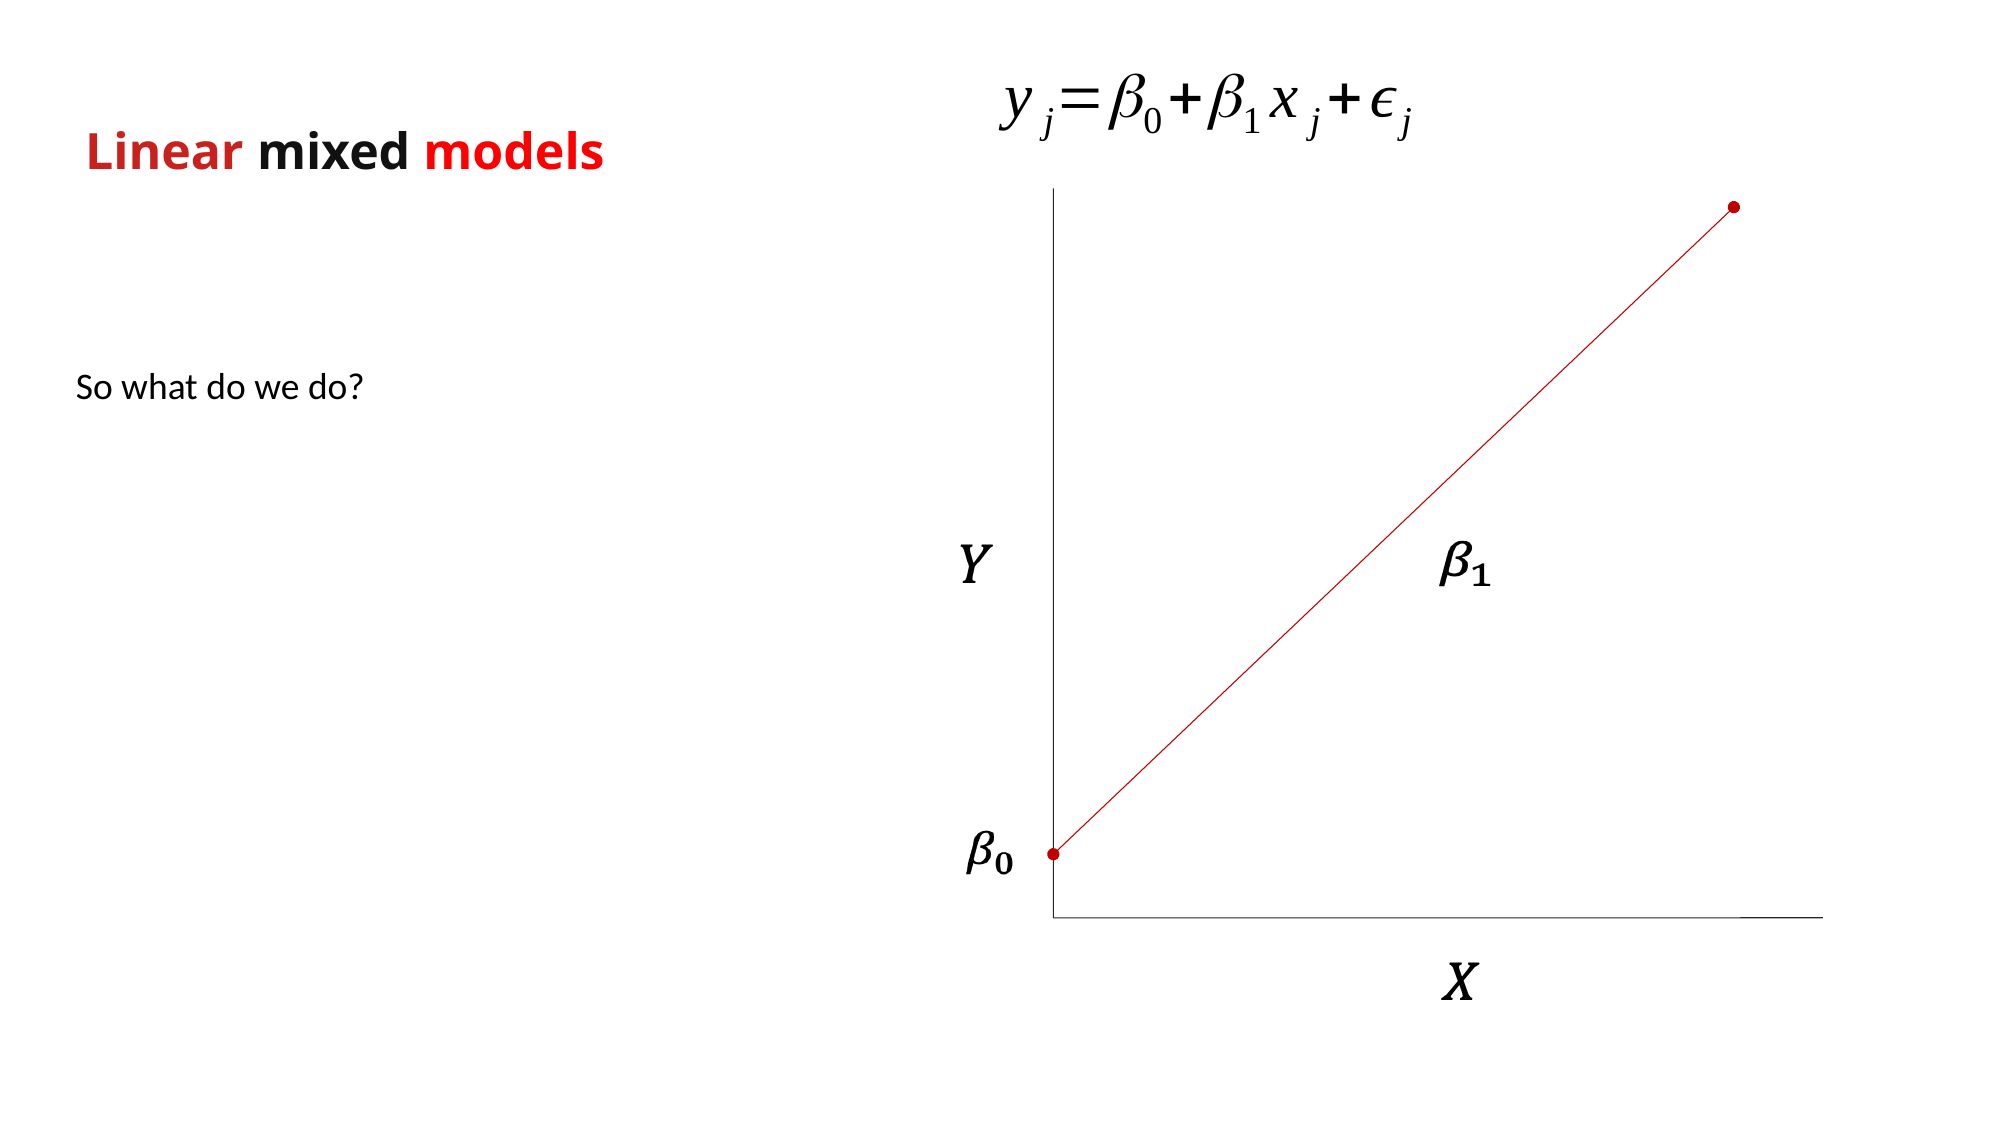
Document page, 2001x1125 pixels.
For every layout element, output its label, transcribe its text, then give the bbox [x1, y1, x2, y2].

text_box [1411, 938, 1510, 1024]
text_box [941, 811, 1040, 898]
text_box Linear mixed models [70, 77, 1796, 296]
text_box [1411, 524, 1528, 611]
text_box So what do we do? [61, 354, 906, 550]
chart [980, 62, 1431, 142]
text_box [926, 519, 1025, 606]
